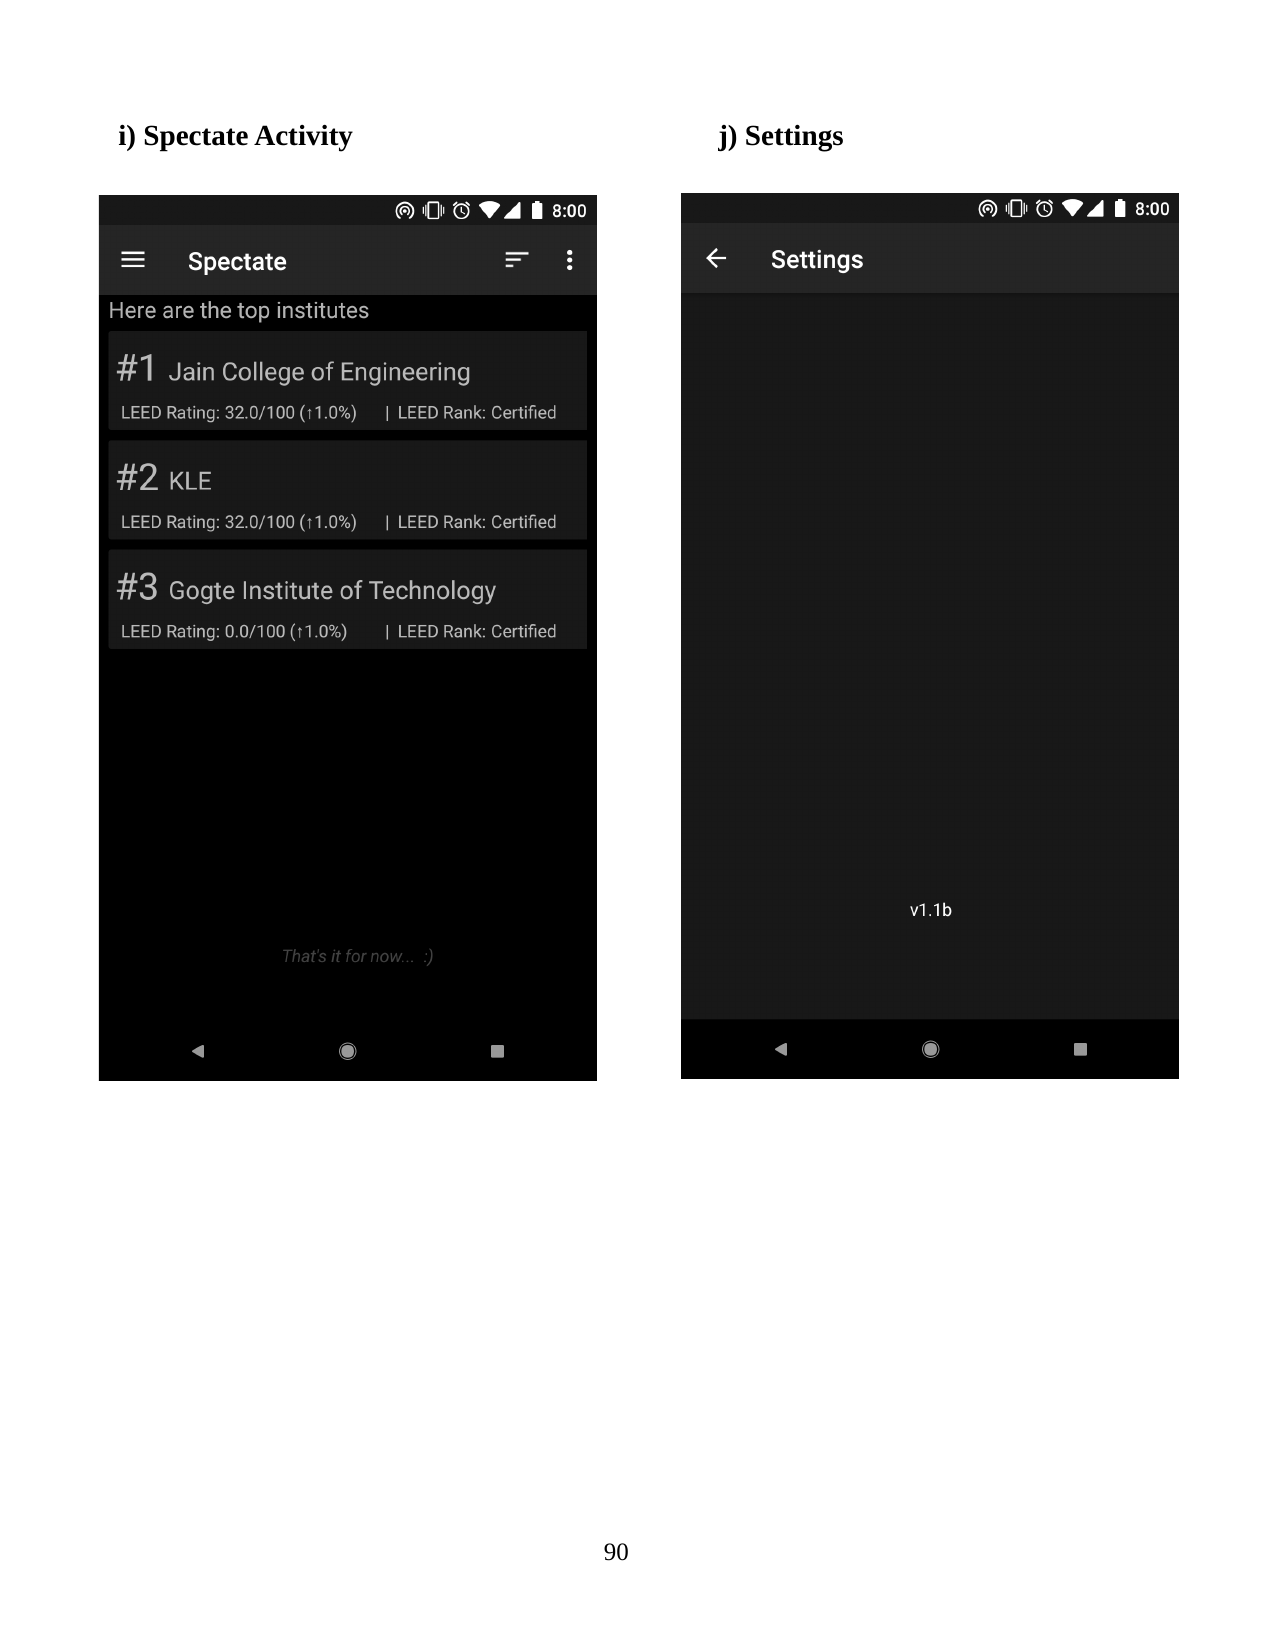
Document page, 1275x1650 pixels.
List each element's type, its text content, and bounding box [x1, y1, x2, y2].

picture [681, 193, 1179, 1079]
text i) Spectate Activity j) Settings [118, 118, 1157, 152]
picture [98, 195, 597, 1081]
